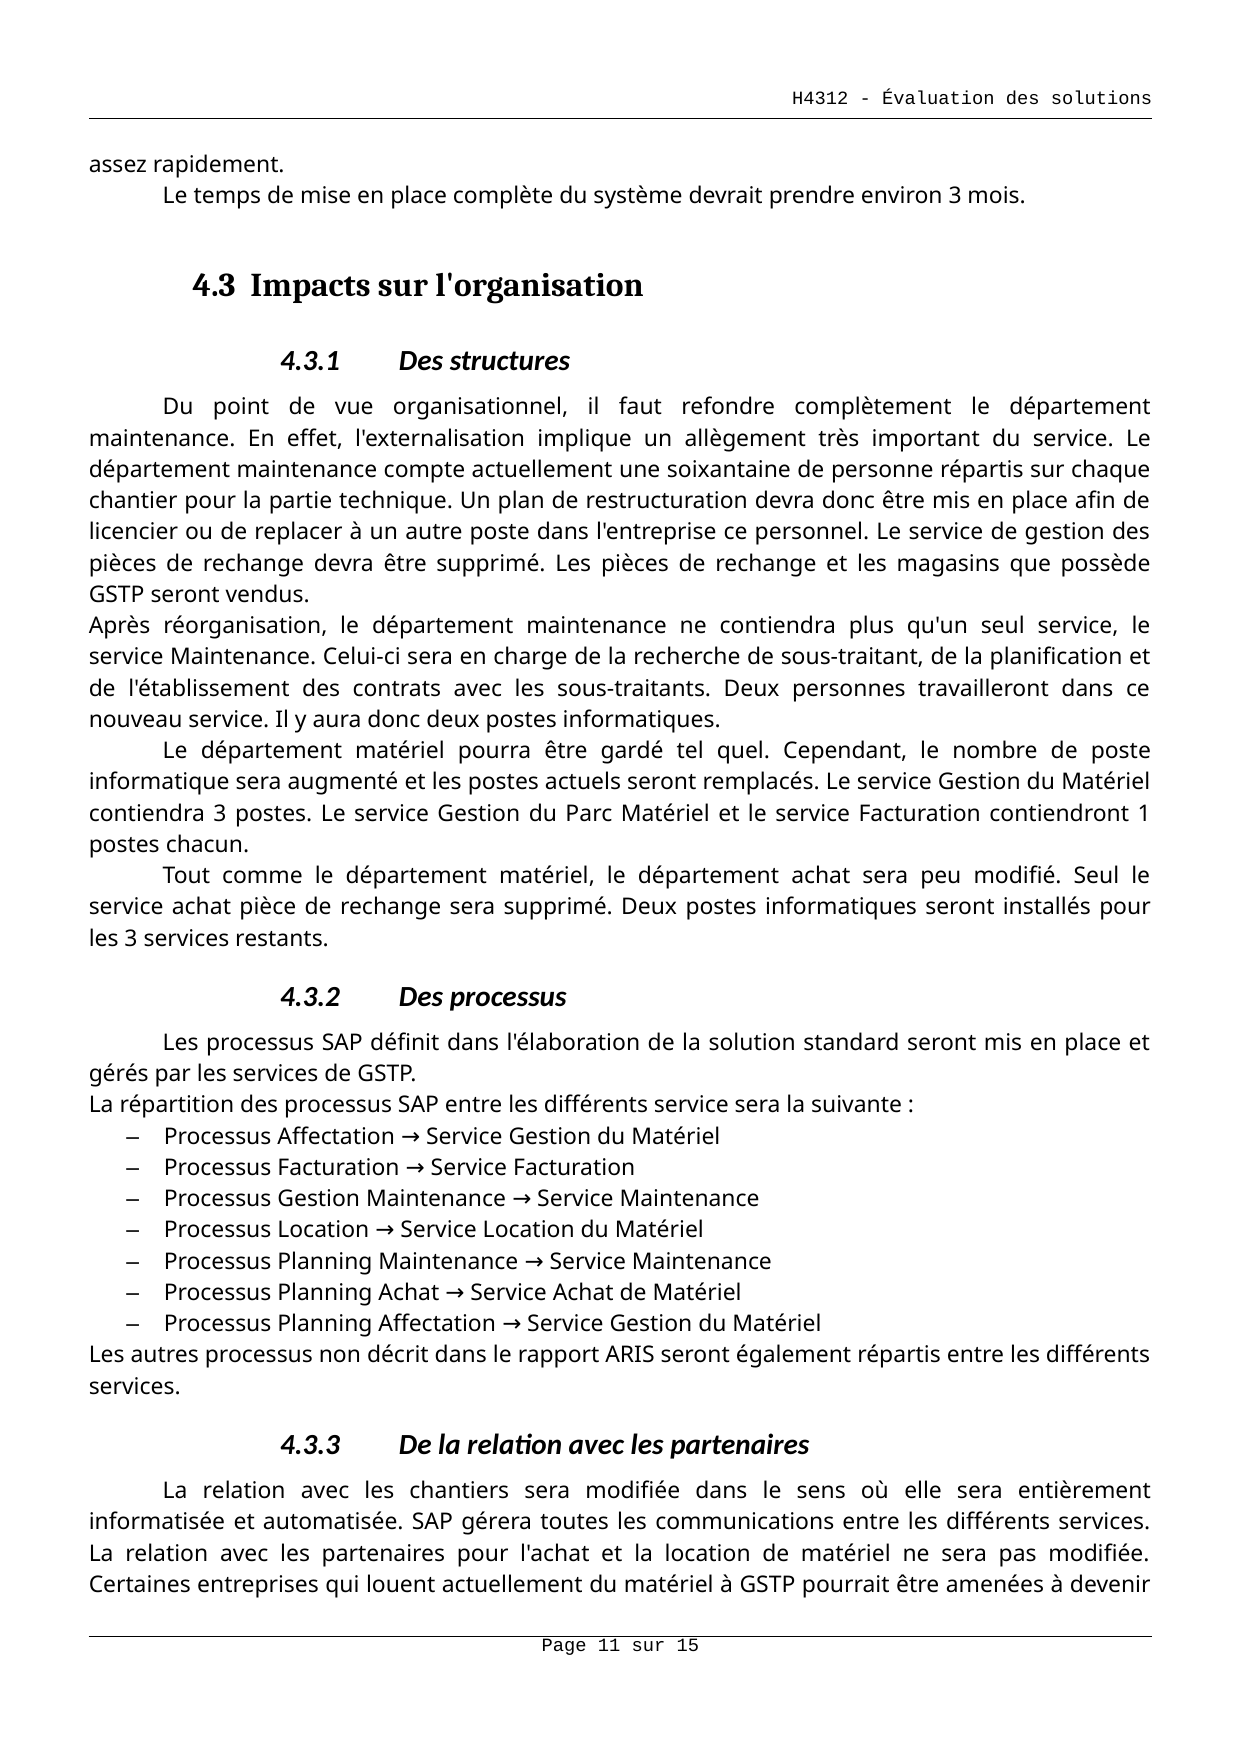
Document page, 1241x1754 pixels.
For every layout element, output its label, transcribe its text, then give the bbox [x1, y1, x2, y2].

list Processus Planning Affectation → Service Gestion du Matériel [126, 1307, 1152, 1338]
list Processus Planning Maintenance → Service Maintenance [126, 1244, 1152, 1276]
list Processus Facturation → Service Facturation [126, 1151, 1152, 1182]
text Les processus SAP définit dans l'élaboration de la solution standard seront mis en place et gérés par les services de GSTP. [88, 1026, 1152, 1088]
text La relation avec les chantiers sera modifiée dans le sens où elle sera entièrement informatisée et automatisée. SAP gérera toutes les communications entre les différents services. La relation avec les partenaires pour l'achat et la location de matériel ne sera pas modifiée. Certaines entreprises qui louent actuellement du matériel à GSTP pourrait être amenées à devenir [88, 1474, 1152, 1599]
list Processus Planning Achat → Service Achat de Matériel [126, 1276, 1152, 1307]
subtitle Des structures [280, 342, 1152, 378]
text Les autres processus non décrit dans le rapport ARIS seront également répartis entre les différents services. [88, 1338, 1152, 1401]
text Après réorganisation, le département maintenance ne contiendra plus qu'un seul service, le service Maintenance. Celui-ci sera en charge de la recherche de sous-traitant, de la planification et de l'établissement des contrats avec les sous-traitants. Deux personnes travailleront dans ce nouveau service. Il y aura donc deux postes informatiques. [88, 609, 1152, 734]
subtitle Impacts sur l'organisation [133, 266, 1152, 304]
text Du point de vue organisationnel, il faut refondre complètement le département maintenance. En effet, l'externalisation implique un allègement très important du service. Le département maintenance compte actuellement une soixantaine de personne répartis sur chaque chantier pour la partie technique. Un plan de restructuration devra donc être mis en place afin de licencier ou de replacer à un autre poste dans l'entreprise ce personnel. Le service de gestion des pièces de rechange devra être supprimé. Les pièces de rechange et les magasins que possède GSTP seront vendus. [88, 390, 1152, 609]
subtitle De la relation avec les partenaires [280, 1426, 1152, 1461]
text Le département matériel pourra être gardé tel quel. Cependant, le nombre de poste informatique sera augmenté et les postes actuels seront remplacés. Le service Gestion du Matériel contiendra 3 postes. Le service Gestion du Parc Matériel et le service Facturation contiendront 1 postes chacun. [88, 734, 1152, 859]
list Processus Affectation → Service Gestion du Matériel [126, 1119, 1152, 1151]
text assez rapidement. [88, 147, 1152, 179]
subtitle Des processus [280, 978, 1152, 1013]
text Le temps de mise en place complète du système devrait prendre environ 3 mois. [88, 179, 1152, 210]
text Tout comme le département matériel, le département achat sera peu modifié. Seul le service achat pièce de rechange sera supprimé. Deux postes informatiques seront installés pour les 3 services restants. [88, 859, 1152, 953]
text La répartition des processus SAP entre les différents service sera la suivante : [88, 1088, 1152, 1119]
list Processus Location → Service Location du Matériel [126, 1213, 1152, 1244]
list Processus Gestion Maintenance → Service Maintenance [126, 1182, 1152, 1213]
